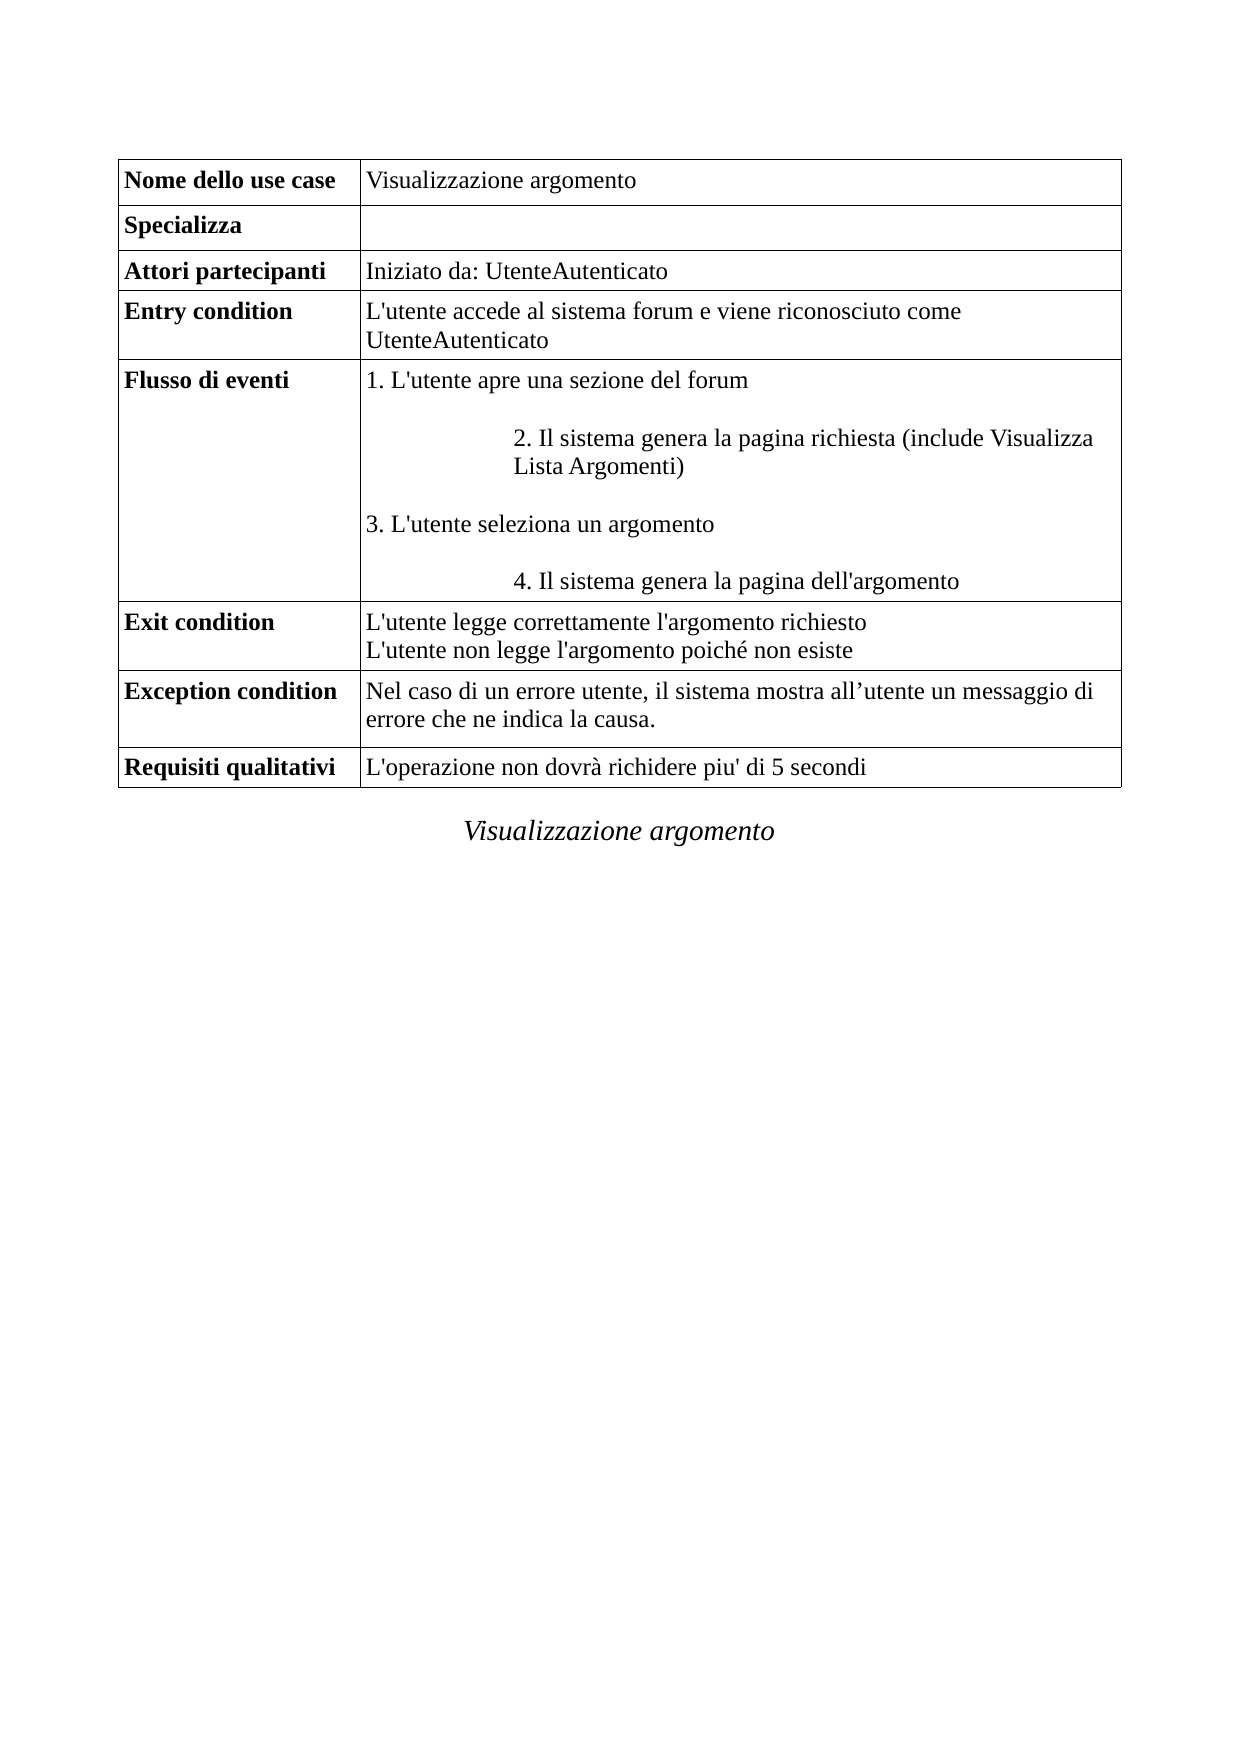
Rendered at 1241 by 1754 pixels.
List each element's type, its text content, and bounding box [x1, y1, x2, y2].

table_cell L'utente apre una sezione del forum Il sistema genera la pagina richiesta (include Visualizza Lista Argomenti) L'utente seleziona un argomento Il sistema genera la pagina dell'argomento [361, 360, 1121, 601]
table_cell Exception condition [119, 671, 360, 747]
table_cell [361, 206, 1121, 250]
table_cell L'utente legge correttamente l'argomento richiesto L'utente non legge l'argomento poiché non esiste [361, 602, 1121, 670]
table_cell L'utente accede al sistema forum e viene riconosciuto come UtenteAutenticato [361, 291, 1121, 359]
table_cell Nel caso di un errore utente, il sistema mostra all’utente un messaggio di errore che ne indica la causa. [361, 671, 1121, 747]
table_cell L'operazione non dovrà richidere piu' di 5 secondi [361, 748, 1121, 787]
table_header Visualizzazione argomento [361, 160, 1121, 205]
table_cell Entry condition [119, 291, 360, 359]
table_cell Attori partecipanti [119, 251, 360, 290]
table_cell Specializza [119, 206, 360, 250]
text Visualizzazione argomento [118, 813, 1122, 847]
table_cell Iniziato da: UtenteAutenticato [361, 251, 1121, 290]
table_cell Flusso di eventi [119, 360, 360, 601]
table_header Nome dello use case [119, 160, 360, 205]
table_cell Exit condition [119, 602, 360, 670]
table_cell Requisiti qualitativi [119, 748, 360, 787]
